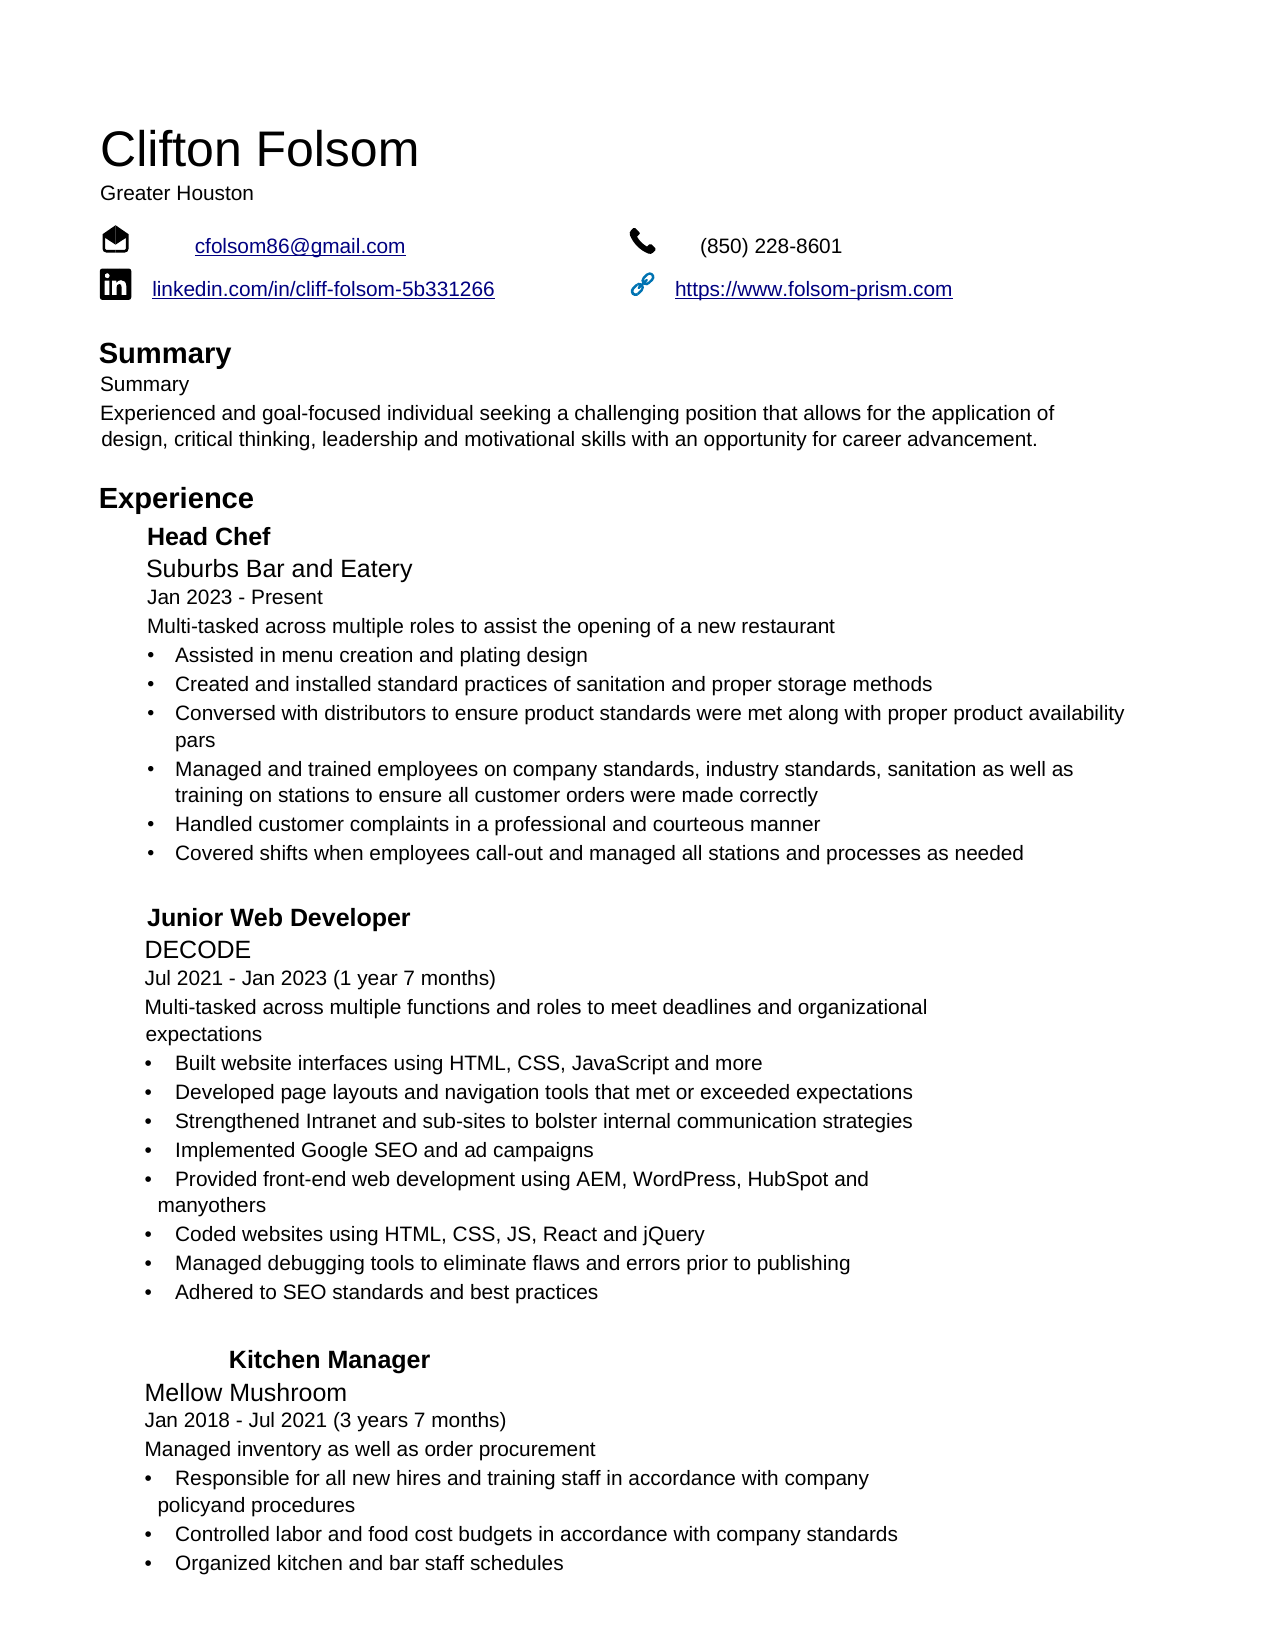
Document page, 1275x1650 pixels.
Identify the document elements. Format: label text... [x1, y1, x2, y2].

list Covered shifts when employees call-out and managed all stations and processes as needed [147, 841, 1128, 865]
subtitle Summary [98, 336, 1128, 369]
text Jan 2023 - Present [100, 585, 1128, 609]
subtitle DECODE [144, 936, 1128, 964]
subtitle Experience [98, 481, 1128, 514]
list Controlled labor and food cost budgets in accordance with company standards [144, 1522, 945, 1546]
text Managed inventory as well as order procurement [144, 1437, 945, 1461]
list Implemented Google SEO and ad campaigns [144, 1137, 945, 1161]
text cfolsom86@gmail.com (850) 228-8601 [144, 234, 945, 258]
list Developed page layouts and navigation tools that met or exceeded expectations [144, 1079, 945, 1103]
list Handled customer complaints in a professional and courteous manner [147, 812, 1128, 836]
subtitle Mellow Mushroom [144, 1378, 1128, 1406]
list Responsible for all new hires and training staff in accordance with company policyand procedures [144, 1466, 945, 1517]
subtitle Kitchen Manager [175, 1345, 1128, 1374]
list Strengthened Intranet and sub-sites to bolster internal communication strategies [144, 1108, 945, 1132]
text linkedin.com/in/cliff-folsom-5b331266 https://www.folsom-prism.com [152, 277, 1128, 301]
list Coded websites using HTML, CSS, JS, React and jQuery [144, 1222, 945, 1246]
list Created and installed standard practices of sanitation and proper storage methods [147, 672, 1128, 696]
list Conversed with distributors to ensure product standards were met along with proper product availability pars [147, 701, 1128, 752]
text Greater Houston [100, 181, 945, 205]
list Built website interfaces using HTML, CSS, JavaScript and more [144, 1051, 945, 1074]
list Provided front-end web development using AEM, WordPress, HubSpot and manyothers [144, 1166, 945, 1217]
list Managed debugging tools to eliminate flaws and errors prior to publishing [144, 1251, 945, 1274]
subtitle Head Chef [100, 522, 1128, 550]
list Organized kitchen and bar staff schedules [144, 1551, 945, 1574]
text Experienced and goal-focused individual seeking a challenging position that allows for the application of design, critical thinking, leadership and motivational skills with an opportunity for career advancement. [100, 401, 1128, 451]
subtitle Junior Web Developer [100, 903, 1128, 932]
list Managed and trained employees on company standards, industry standards, sanitation as well as training on stations to ensure all customer orders were made correctly [147, 757, 1128, 807]
text Jan 2018 - Jul 2021 (3 years 7 months) [144, 1408, 945, 1432]
list Adhered to SEO standards and best practices [144, 1279, 945, 1303]
text Jul 2021 - Jan 2023 (1 year 7 months) [144, 966, 945, 990]
text Multi-tasked across multiple roles to assist the opening of a new restaurant [100, 614, 1128, 638]
text Multi-tasked across multiple functions and roles to meet deadlines and organizational expectations [144, 995, 945, 1046]
subtitle Suburbs Bar and Eatery [146, 554, 1128, 583]
list Assisted in menu creation and plating design [147, 643, 1128, 667]
text Clifton Folsom [100, 119, 1128, 177]
text Summary [100, 372, 945, 396]
